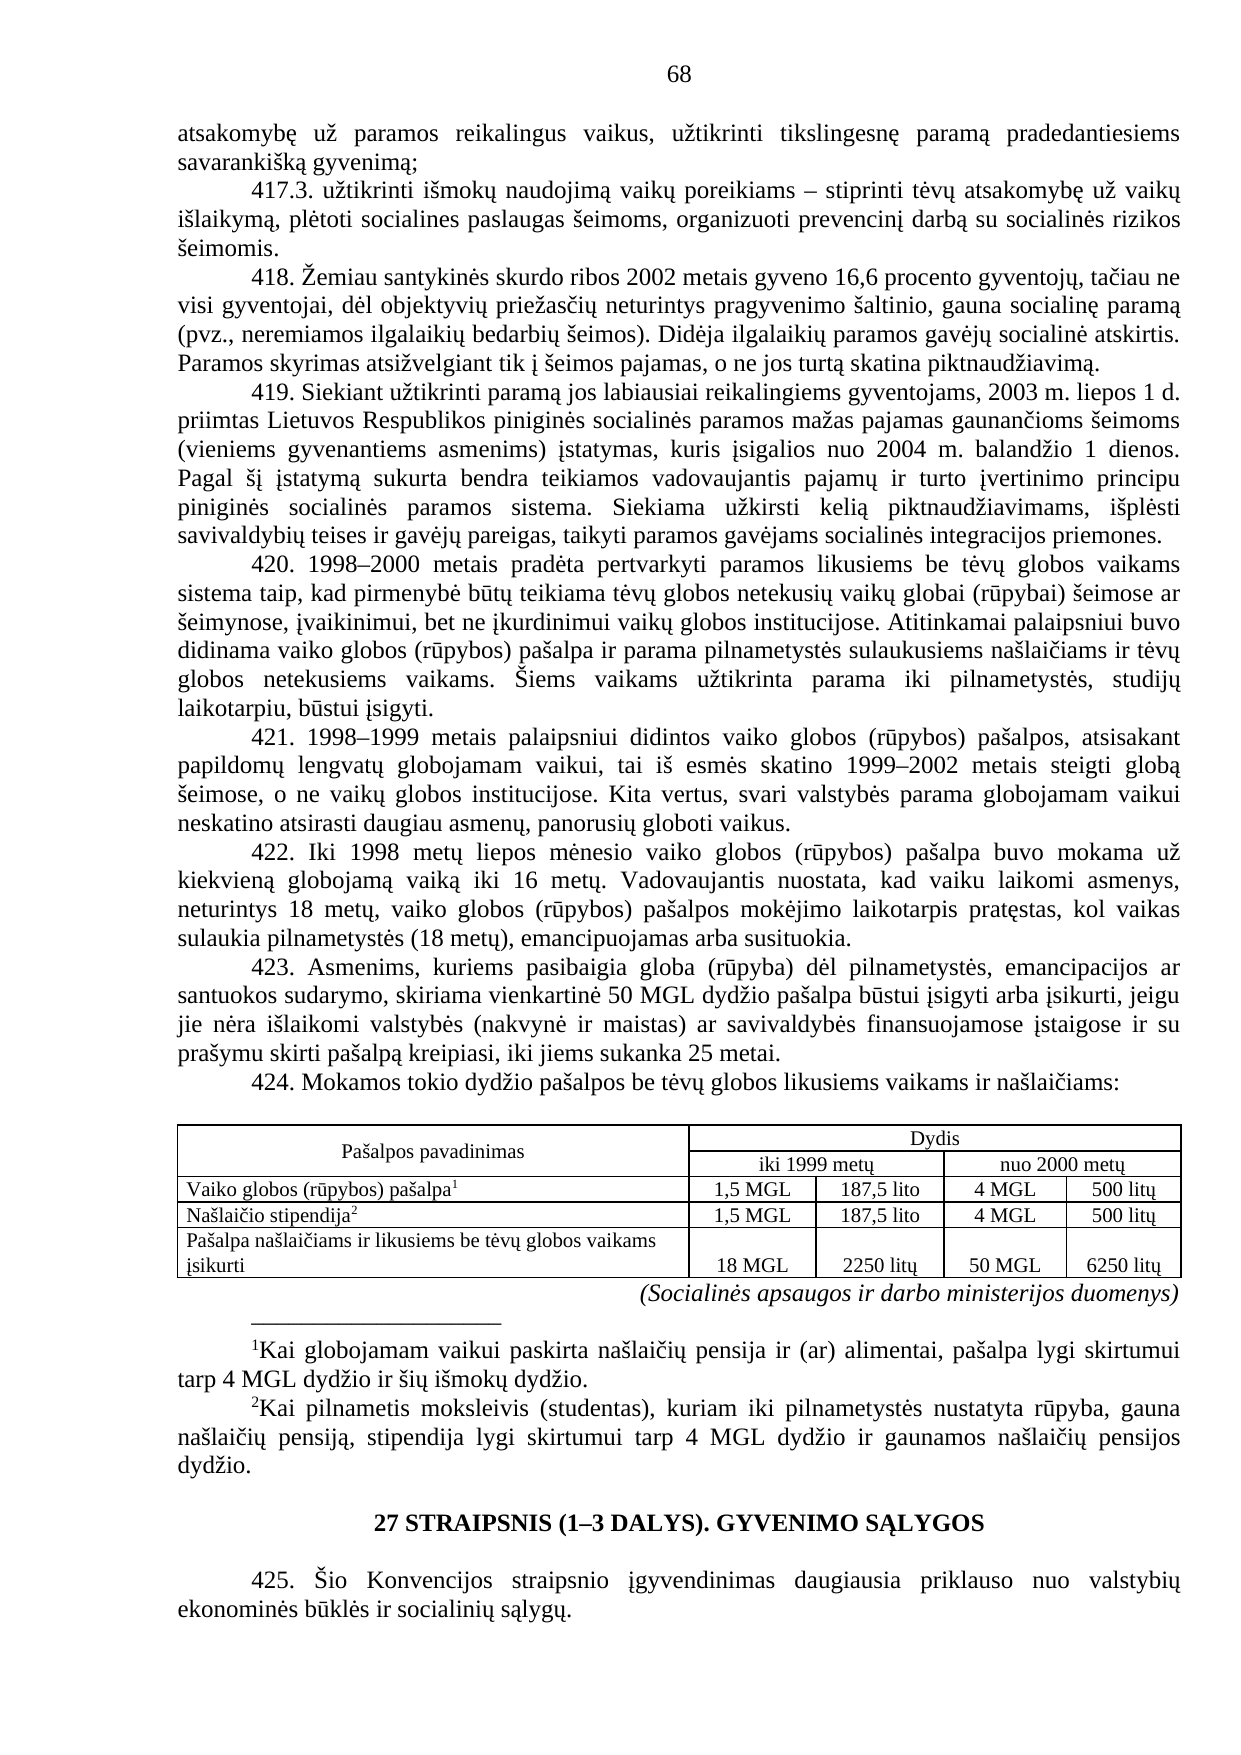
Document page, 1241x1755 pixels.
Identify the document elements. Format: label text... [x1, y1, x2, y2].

table_cell Našlaičio stipendija2 [178, 1203, 688, 1227]
table_cell Pašalpa našlaičiams ir likusiems be tėvų globos vaikams įsikurti [178, 1228, 688, 1277]
text 425. Šio Konvencijos straipsnio įgyvendinimas daugiausia priklauso nuo valstybių ekonominės būklės ir socialinių sąlygų. [177, 1566, 1181, 1623]
text 423. Asmenims, kuriems pasibaigia globa (rūpyba) dėl pilnametystės, emancipacijos ar santuokos sudarymo, skiriama vienkartinė 50 MGL dydžio pašalpa būstui įsigyti arba įsikurti, jeigu jie nėra išlaikomi valstybės (nakvynė ir maistas) ar savivaldybės finansuojamose įstaigose ir su prašymu skirti pašalpą kreipiasi, iki jiems sukanka 25 metai. [177, 952, 1181, 1067]
table_cell 187,5 lito [817, 1203, 943, 1227]
table_cell 6250 litų [1067, 1228, 1180, 1277]
table_cell 500 litų [1067, 1177, 1180, 1201]
table_header Pašalpos pavadinimas [178, 1126, 688, 1176]
table_cell 1,5 MGL [690, 1203, 815, 1227]
table_cell 18 MGL [690, 1228, 815, 1277]
text 424. Mokamos tokio dydžio pašalpos be tėvų globos likusiems vaikams ir našlaičiams: [177, 1067, 1181, 1096]
text 27 straipsnis (1–3 dalys). gyvenimo sąlygos [177, 1508, 1181, 1537]
text 417.3. užtikrinti išmokų naudojimą vaikų poreikiams – stiprinti tėvų atsakomybę už vaikų išlaikymą, plėtoti socialines paslaugas šeimoms, organizuoti prevencinį darbą su socialinės rizikos šeimomis. [177, 176, 1181, 262]
table_cell 187,5 lito [817, 1177, 943, 1201]
table_cell 500 litų [1067, 1203, 1180, 1227]
text 421. 1998–1999 metais palaipsniui didintos vaiko globos (rūpybos) pašalpos, atsisakant papildomų lengvatų globojamam vaikui, tai iš esmės skatino 1999–2002 metais steigti globą šeimose, o ne vaikų globos institucijose. Kita vertus, svari valstybės parama globojamam vaikui neskatino atsirasti daugiau asmenų, panorusių globoti vaikus. [177, 722, 1181, 837]
table_cell 4 MGL [945, 1203, 1066, 1227]
table_header Dydis [690, 1126, 1180, 1150]
table_cell 2250 litų [817, 1228, 943, 1277]
text 419. Siekiant užtikrinti paramą jos labiausiai reikalingiems gyventojams, 2003 m. liepos 1 d. priimtas Lietuvos Respublikos piniginės socialinės paramos mažas pajamas gaunančioms šeimoms (vieniems gyvenantiems asmenims) įstatymas, kuris įsigalios nuo 2004 m. balandžio 1 dienos. Pagal šį įstatymą sukurta bendra teikiamos vadovaujantis pajamų ir turto įvertinimo principu piniginės socialinės paramos sistema. Siekiama užkirsti kelią piktnaudžiavimams, išplėsti savivaldybių teises ir gavėjų pareigas, taikyti paramos gavėjams socialinės integracijos priemones. [177, 377, 1181, 549]
text 418. Žemiau santykinės skurdo ribos 2002 metais gyveno 16,6 procento gyventojų, tačiau ne visi gyventojai, dėl objektyvių priežasčių neturintys pragyvenimo šaltinio, gauna socialinę paramą (pvz., neremiamos ilgalaikių bedarbių šeimos). Didėja ilgalaikių paramos gavėjų socialinė atskirtis. Paramos skyrimas atsižvelgiant tik į šeimos pajamas, o ne jos turtą skatina piktnaudžiavimą. [177, 262, 1181, 377]
text (Socialinės apsaugos ir darbo ministerijos duomenys) [177, 1278, 1181, 1307]
text atsakomybę už paramos reikalingus vaikus, užtikrinti tikslingesnę paramą pradedantiesiems savarankišką gyvenimą; [177, 118, 1181, 176]
table_cell 1,5 MGL [690, 1177, 815, 1201]
table_cell nuo 2000 metų [945, 1152, 1180, 1176]
text 422. Iki 1998 metų liepos mėnesio vaiko globos (rūpybos) pašalpa buvo mokama už kiekvieną globojamą vaiką iki 16 metų. Vadovaujantis nuostata, kad vaiku laikomi asmenys, neturintys 18 metų, vaiko globos (rūpybos) pašalpos mokėjimo laikotarpis pratęstas, kol vaikas sulaukia pilnametystės (18 metų), emancipuojamas arba susituokia. [177, 837, 1181, 952]
text 1Kai globojamam vaikui paskirta našlaičių pensija ir (ar) alimentai, pašalpa lygi skirtumui tarp 4 MGL dydžio ir šių išmokų dydžio. [177, 1336, 1181, 1393]
text 2Kai pilnametis moksleivis (studentas), kuriam iki pilnametystės nustatyta rūpyba, gauna našlaičių pensiją, stipendija lygi skirtumui tarp 4 MGL dydžio ir gaunamos našlaičių pensijos dydžio. [177, 1393, 1181, 1479]
table_cell Vaiko globos (rūpybos) pašalpa1 [178, 1177, 688, 1201]
table_cell iki 1999 metų [690, 1152, 943, 1176]
text –––––––––––––––––––– [177, 1307, 1181, 1336]
table_cell 4 MGL [945, 1177, 1066, 1201]
table_cell 50 MGL [945, 1228, 1066, 1277]
text 420. 1998–2000 metais pradėta pertvarkyti paramos likusiems be tėvų globos vaikams sistema taip, kad pirmenybė būtų teikiama tėvų globos netekusių vaikų globai (rūpybai) šeimose ar šeimynose, įvaikinimui, bet ne įkurdinimui vaikų globos institucijose. Atitinkamai palaipsniui buvo didinama vaiko globos (rūpybos) pašalpa ir parama pilnametystės sulaukusiems našlaičiams ir tėvų globos netekusiems vaikams. Šiems vaikams užtikrinta parama iki pilnametystės, studijų laikotarpiu, būstui įsigyti. [177, 549, 1181, 722]
